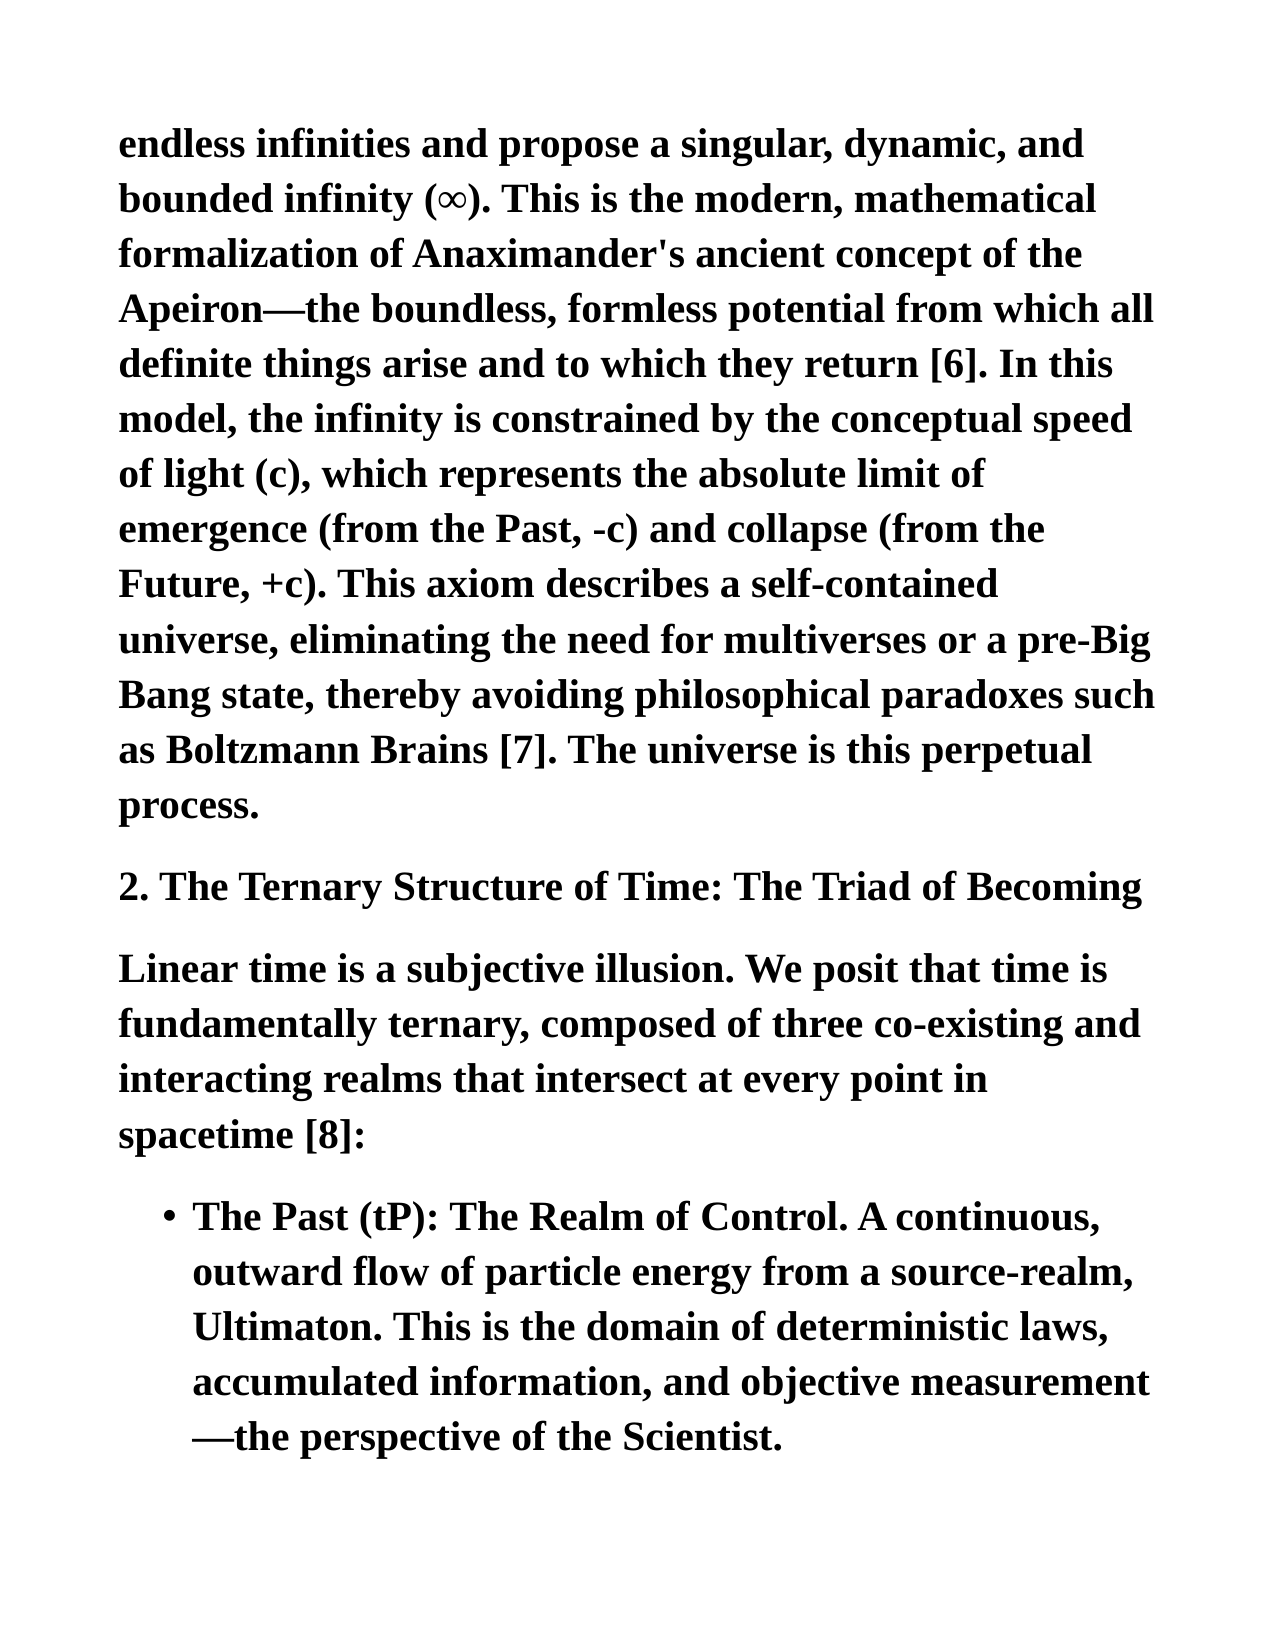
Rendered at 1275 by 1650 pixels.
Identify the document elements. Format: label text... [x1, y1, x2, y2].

text Linear time is a subjective illusion. We posit that time is fundamentally ternary, composed of three co-existing and interacting realms that intersect at every point in spacetime [8]: [118, 944, 1157, 1157]
text 2. The Ternary Structure of Time: The Triad of Becoming [118, 862, 1157, 909]
text endless infinities and propose a singular, dynamic, and bounded infinity (∞). This is the modern, mathematical formalization of Anaximander's ancient concept of the Apeiron—the boundless, formless potential from which all definite things arise and to which they return [6]. In this model, the infinity is constrained by the conceptual speed of light (c), which represents the absolute limit of emergence (from the Past, -c) and collapse (from the Future, +c). This axiom describes a self-contained universe, eliminating the need for multiverses or a pre-Big Bang state, thereby avoiding philosophical paradoxes such as Boltzmann Brains [7]. The universe is this perpetual process. [118, 118, 1157, 827]
list The Past (tP): The Realm of Control. A continuous, outward flow of particle energy from a source-realm, Ultimaton. This is the domain of deterministic laws, accumulated information, and objective measurement—the perspective of the Scientist. [162, 1191, 1157, 1460]
